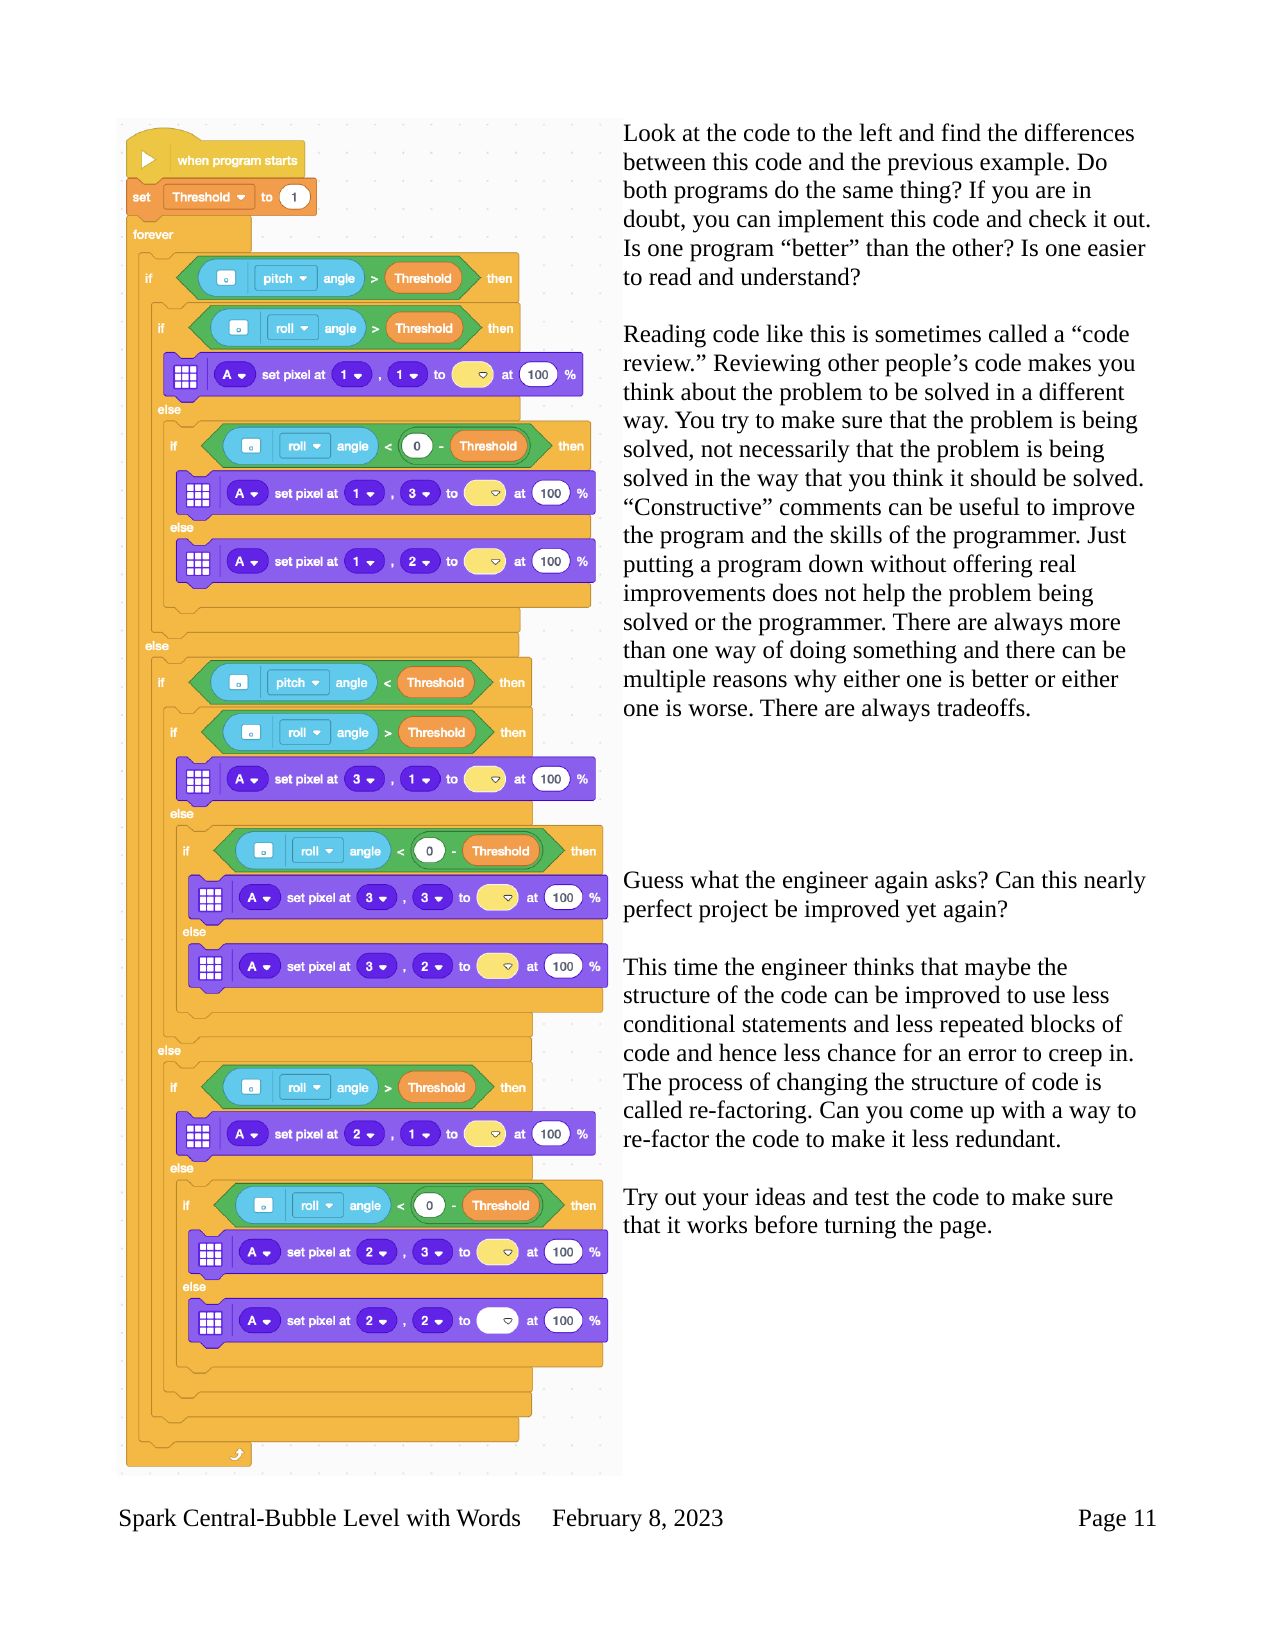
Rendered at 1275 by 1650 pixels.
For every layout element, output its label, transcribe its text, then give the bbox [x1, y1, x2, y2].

text Try out your ideas and test the code to make sure that it works before turning the page. [623, 1182, 1157, 1239]
picture [116, 118, 623, 1476]
text This time the engineer thinks that maybe the structure of the code can be improved to use less conditional statements and less repeated blocks of code and hence less chance for an error to creep in. The process of changing the structure of code is called re-factoring. Can you come up with a way to re-factor the code to make it less redundant. [623, 952, 1157, 1153]
text Look at the code to the left and find the differences between this code and the previous example. Do both programs do the same thing? If you are in doubt, you can implement this code and check it out. Is one program “better” than the other? Is one easier to read and understand? [623, 118, 1157, 291]
text Reading code like this is sometimes called a “code review.” Reviewing other people’s code makes you think about the problem to be solved in a different way. You try to make sure that the problem is being solved, not necessarily that the problem is being solved in the way that you think it should be solved. “Constructive” comments can be useful to improve the program and the skills of the programmer. Just putting a program down without offering real improvements does not help the problem being solved or the programmer. There are always more than one way of doing something and there can be multiple reasons why either one is better or either one is worse. There are always tradeoffs. [623, 319, 1157, 722]
text Guess what the engineer again asks? Can this nearly perfect project be improved yet again? [623, 866, 1157, 923]
